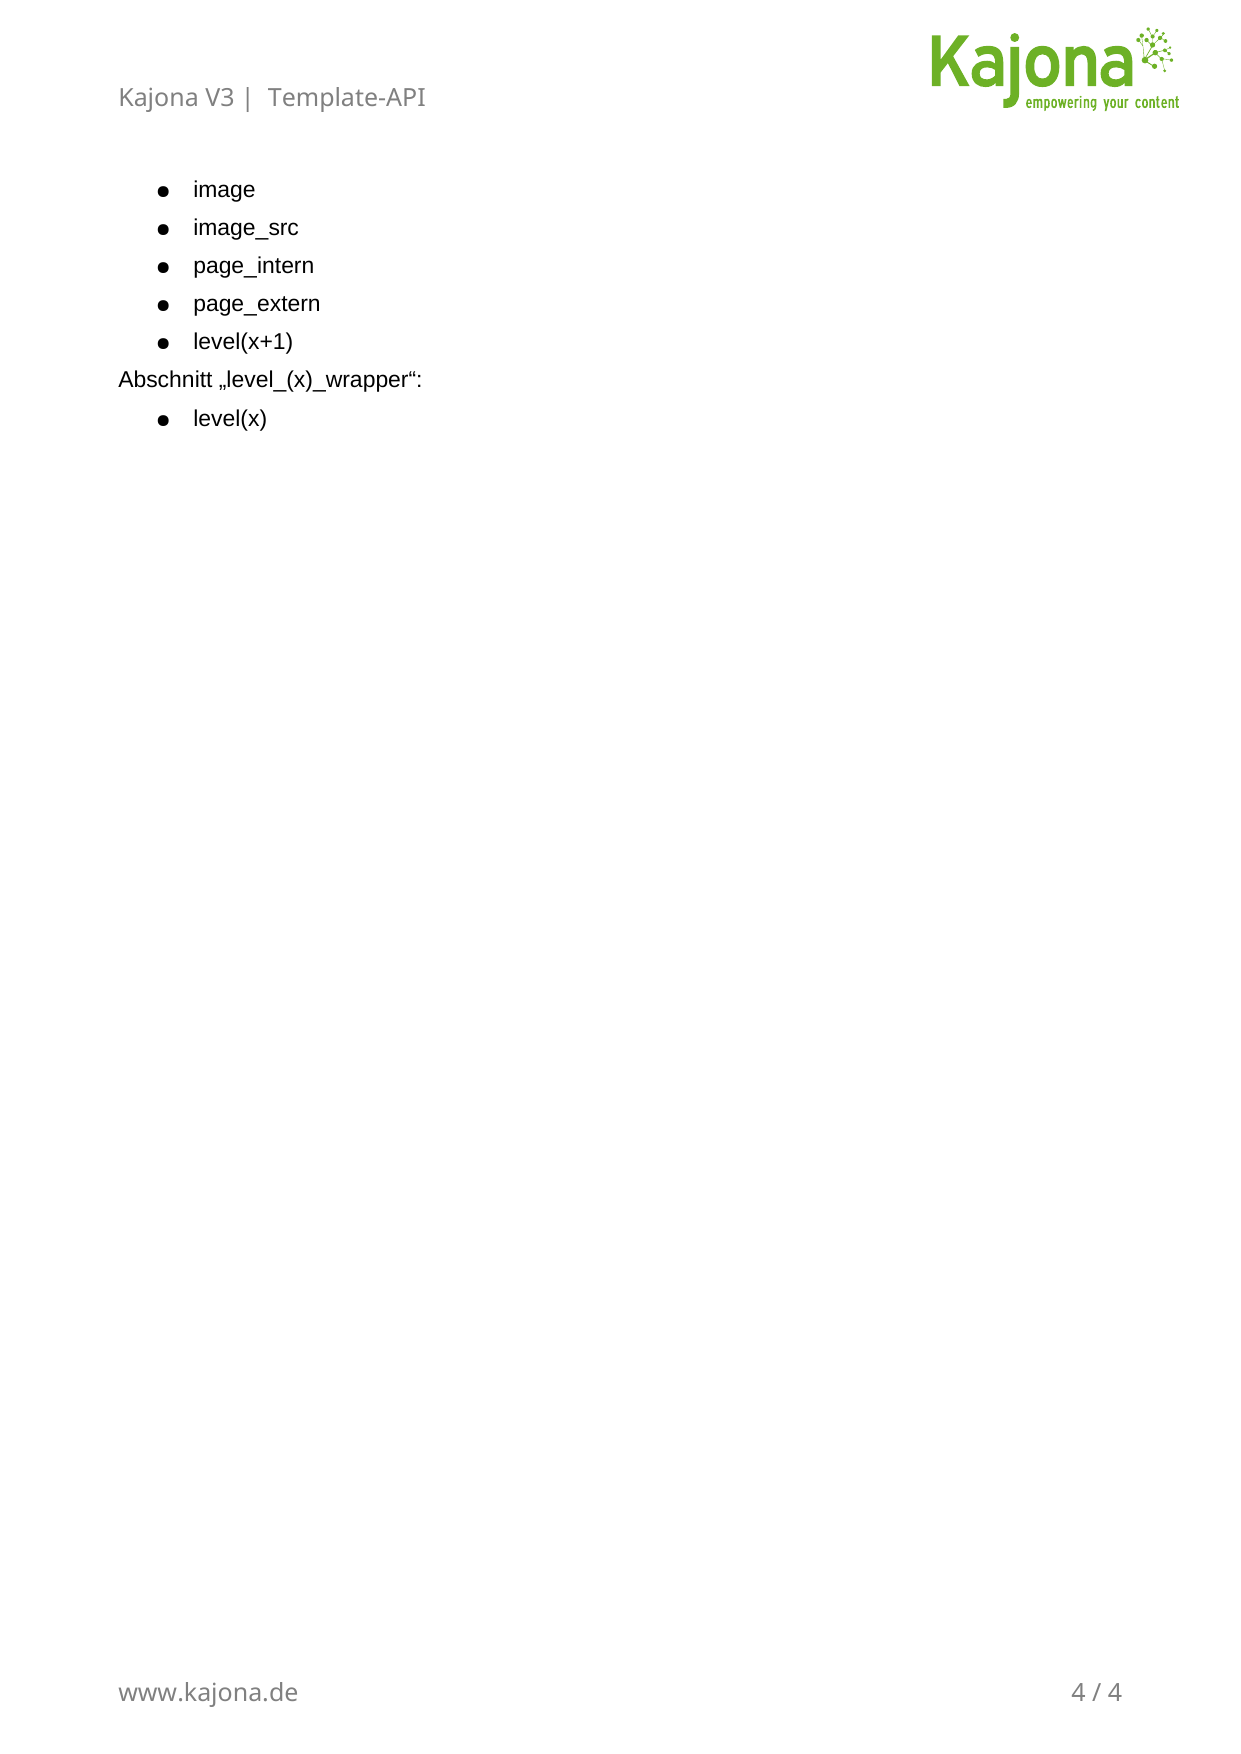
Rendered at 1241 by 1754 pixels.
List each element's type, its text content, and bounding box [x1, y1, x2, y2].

text Abschnitt „level_(x)_wrapper“: [118, 367, 1122, 393]
list level(x+1) [156, 329, 1122, 355]
list image [156, 177, 1122, 202]
list image_src [156, 215, 1122, 240]
list page_intern [156, 253, 1122, 278]
list page_extern [156, 291, 1122, 317]
list level(x) [156, 405, 1122, 431]
